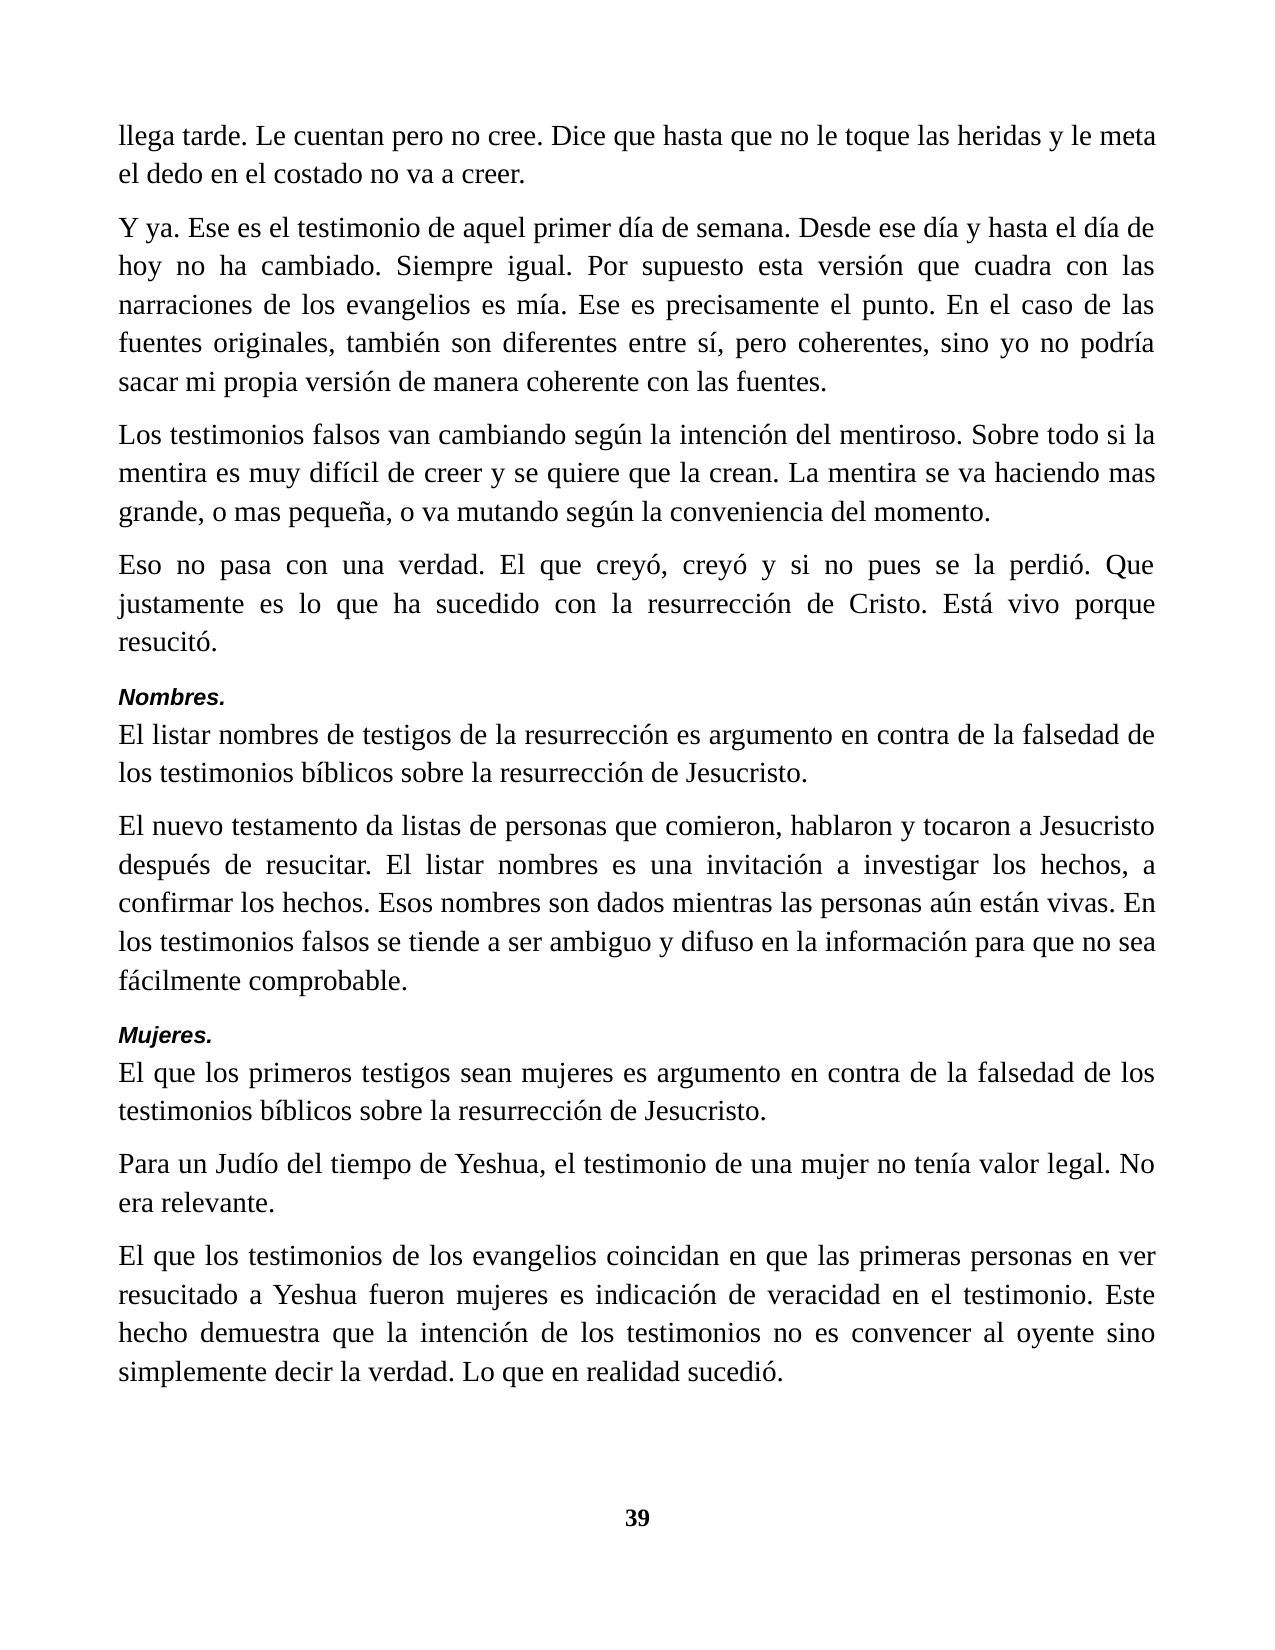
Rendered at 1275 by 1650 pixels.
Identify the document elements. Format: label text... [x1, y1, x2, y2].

subtitle Nombres. [118, 684, 1157, 711]
text El listar nombres de testigos de la resurrección es argumento en contra de la falsedad de los testimonios bíblicos sobre la resurrección de Jesucristo. [118, 717, 1157, 789]
text llega tarde. Le cuentan pero no cree. Dice que hasta que no le toque las heridas y le meta el dedo en el costado no va a creer. [118, 118, 1157, 190]
text Para un Judío del tiempo de Yeshua, el testimonio de una mujer no tenía valor legal. No era relevante. [118, 1147, 1157, 1219]
text El que los testimonios de los evangelios coincidan en que las primeras personas en ver resucitado a Yeshua fueron mujeres es indicación de veracidad en el testimonio. Este hecho demuestra que la intención de los testimonios no es convencer al oyente sino simplemente decir la verdad. Lo que en realidad sucedió. [118, 1238, 1157, 1387]
text El nuevo testamento da listas de personas que comieron, hablaron y tocaron a Jesucristo después de resucitar. El listar nombres es una invitación a investigar los hechos, a confirmar los hechos. Esos nombres son dados mientras las personas aún están vivas. En los testimonios falsos se tiende a ser ambiguo y difuso en la información para que no sea fácilmente comprobable. [118, 808, 1157, 996]
text El que los primeros testigos sean mujeres es argumento en contra de la falsedad de los testimonios bíblicos sobre la resurrección de Jesucristo. [118, 1055, 1157, 1127]
text Eso no pasa con una verdad. El que creyó, creyó y si no pues se la perdió. Que justamente es lo que ha sucedido con la resurrección de Cristo. Está vivo porque resucitó. [118, 547, 1157, 658]
subtitle Mujeres. [118, 1022, 1157, 1049]
text Los testimonios falsos van cambiando según la intención del mentiroso. Sobre todo si la mentira es muy difícil de creer y se quiere que la crean. La mentira se va haciendo mas grande, o mas pequeña, o va mutando según la conveniencia del momento. [118, 417, 1157, 528]
text Y ya. Ese es el testimonio de aquel primer día de semana. Desde ese día y hasta el día de hoy no ha cambiado. Siempre igual. Por supuesto esta versión que cuadra con las narraciones de los evangelios es mía. Ese es precisamente el punto. En el caso de las fuentes originales, también son diferentes entre sí, pero coherentes, sino yo no podría sacar mi propia versión de manera coherente con las fuentes. [118, 210, 1157, 397]
